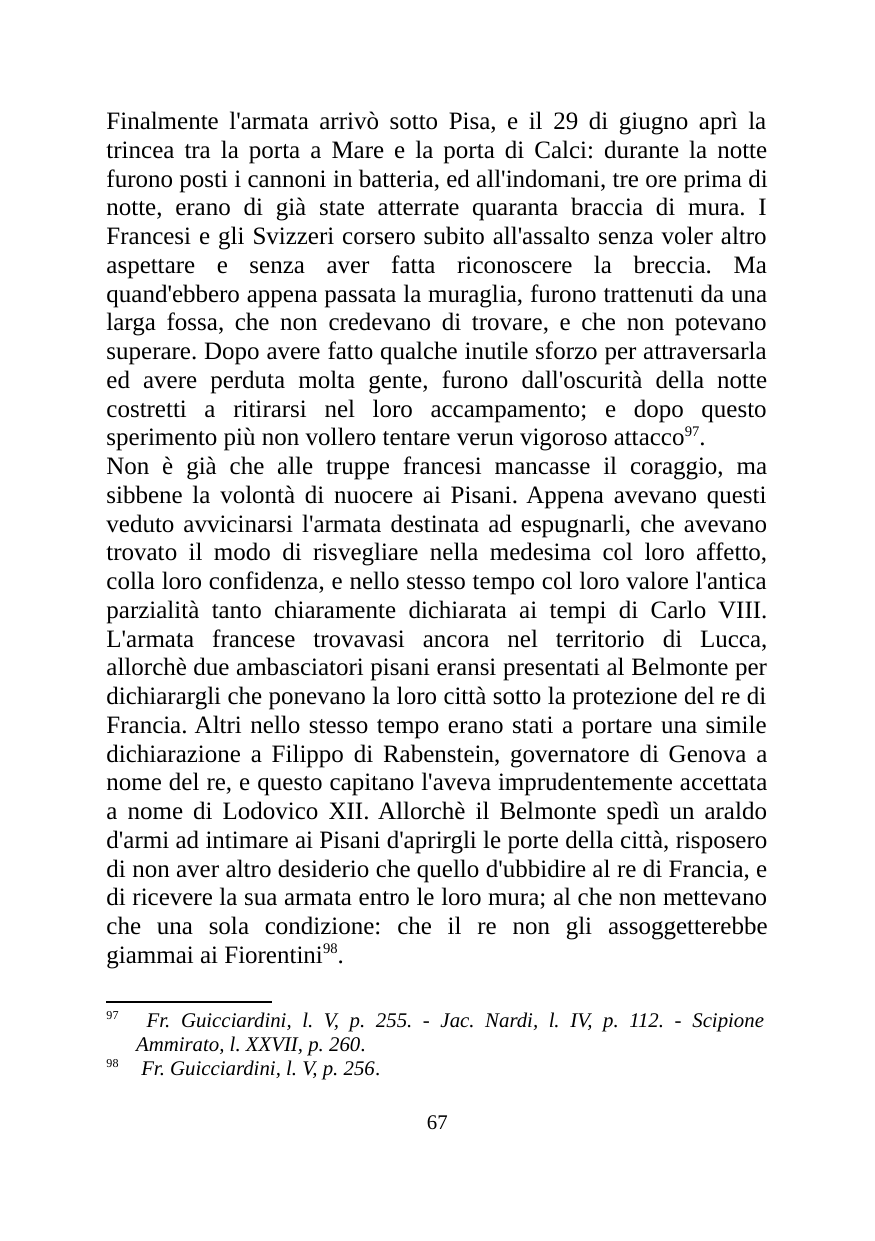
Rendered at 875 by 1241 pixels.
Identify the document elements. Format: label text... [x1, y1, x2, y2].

text Fr. Guicciardini, l. V, p. 256. [106, 1056, 768, 1080]
text Finalmente l'armata arrivò sotto Pisa, e il 29 di giugno aprì la trincea tra la porta a Mare e la porta di Calci: durante la notte furono posti i cannoni in batteria, ed all'indomani, tre ore prima di notte, erano di già state atterrate quaranta braccia di mura. I Francesi e gli Svizzeri corsero subito all'assalto senza voler altro aspettare e senza aver fatta riconoscere la breccia. Ma quand'ebbero appena passata la muraglia, furono trattenuti da una larga fossa, che non credevano di trovare, e che non potevano superare. Dopo avere fatto qualche inutile sforzo per attraversarla ed avere perduta molta gente, furono dall'oscurità della notte costretti a ritirarsi nel loro accampamento; e dopo questo sperimento più non vollero tentare verun vigoroso attacco. [106, 106, 768, 451]
text Fr. Guicciardini, l. V, p. 255. - Jac. Nardi, l. IV, p. 112. - Scipione Ammirato, l. XXVII, p. 260. [106, 1008, 768, 1056]
text Non è già che alle truppe francesi mancasse il coraggio, ma sibbene la volontà di nuocere ai Pisani. Appena avevano questi veduto avvicinarsi l'armata destinata ad espugnarli, che avevano trovato il modo di risvegliare nella medesima col loro affetto, colla loro confidenza, e nello stesso tempo col loro valore l'antica parzialità tanto chiaramente dichiarata ai tempi di Carlo VIII. L'armata francese trovavasi ancora nel territorio di Lucca, allorchè due ambasciatori pisani eransi presentati al Belmonte per dichiarargli che ponevano la loro città sotto la protezione del re di Francia. Altri nello stesso tempo erano stati a portare una simile dichiarazione a Filippo di Rabenstein, governatore di Genova a nome del re, e questo capitano l'aveva imprudentemente accettata a nome di Lodovico XII. Allorchè il Belmonte spedì un araldo d'armi ad intimare ai Pisani d'aprirgli le porte della città, risposero di non aver altro desiderio che quello d'ubbidire al re di Francia, e di ricevere la sua armata entro le loro mura; al che non mettevano che una sola condizione: che il re non gli assoggetterebbe giammai ai Fiorentini. [106, 451, 768, 969]
